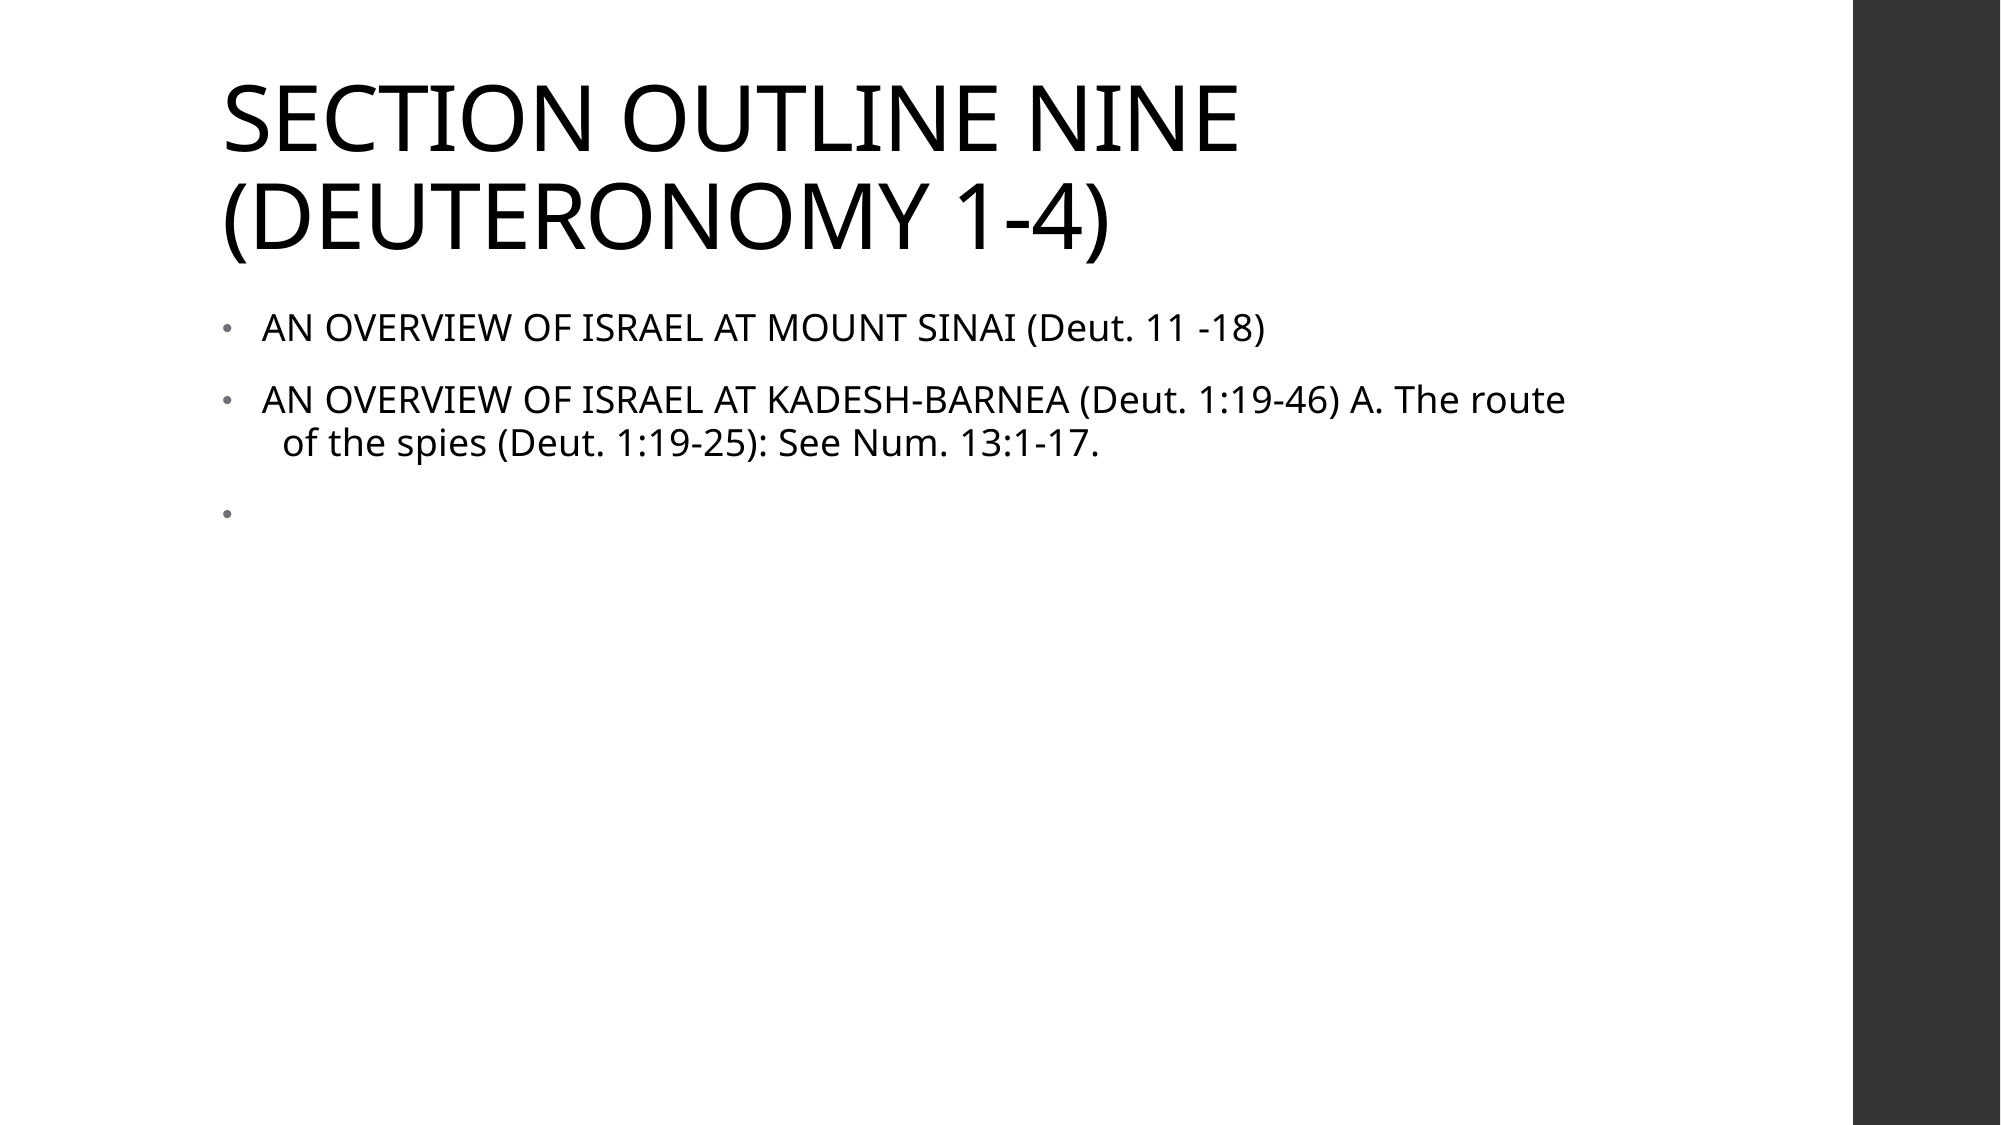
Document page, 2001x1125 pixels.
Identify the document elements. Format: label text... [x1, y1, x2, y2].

list AN OVERVIEW OF ISRAEL AT MOUNT SINAI (Deut. 11 -18) AN OVERVIEW OF ISRAEL AT KADESH-BARNEA (Deut. 1:19-46) A. The route of the spies (Deut. 1:19-25): See Num. 13:1-17. [206, 299, 1617, 1014]
title SECTION OUTLINE NINE (DEUTERONOMY 1-4) [206, 60, 1797, 278]
